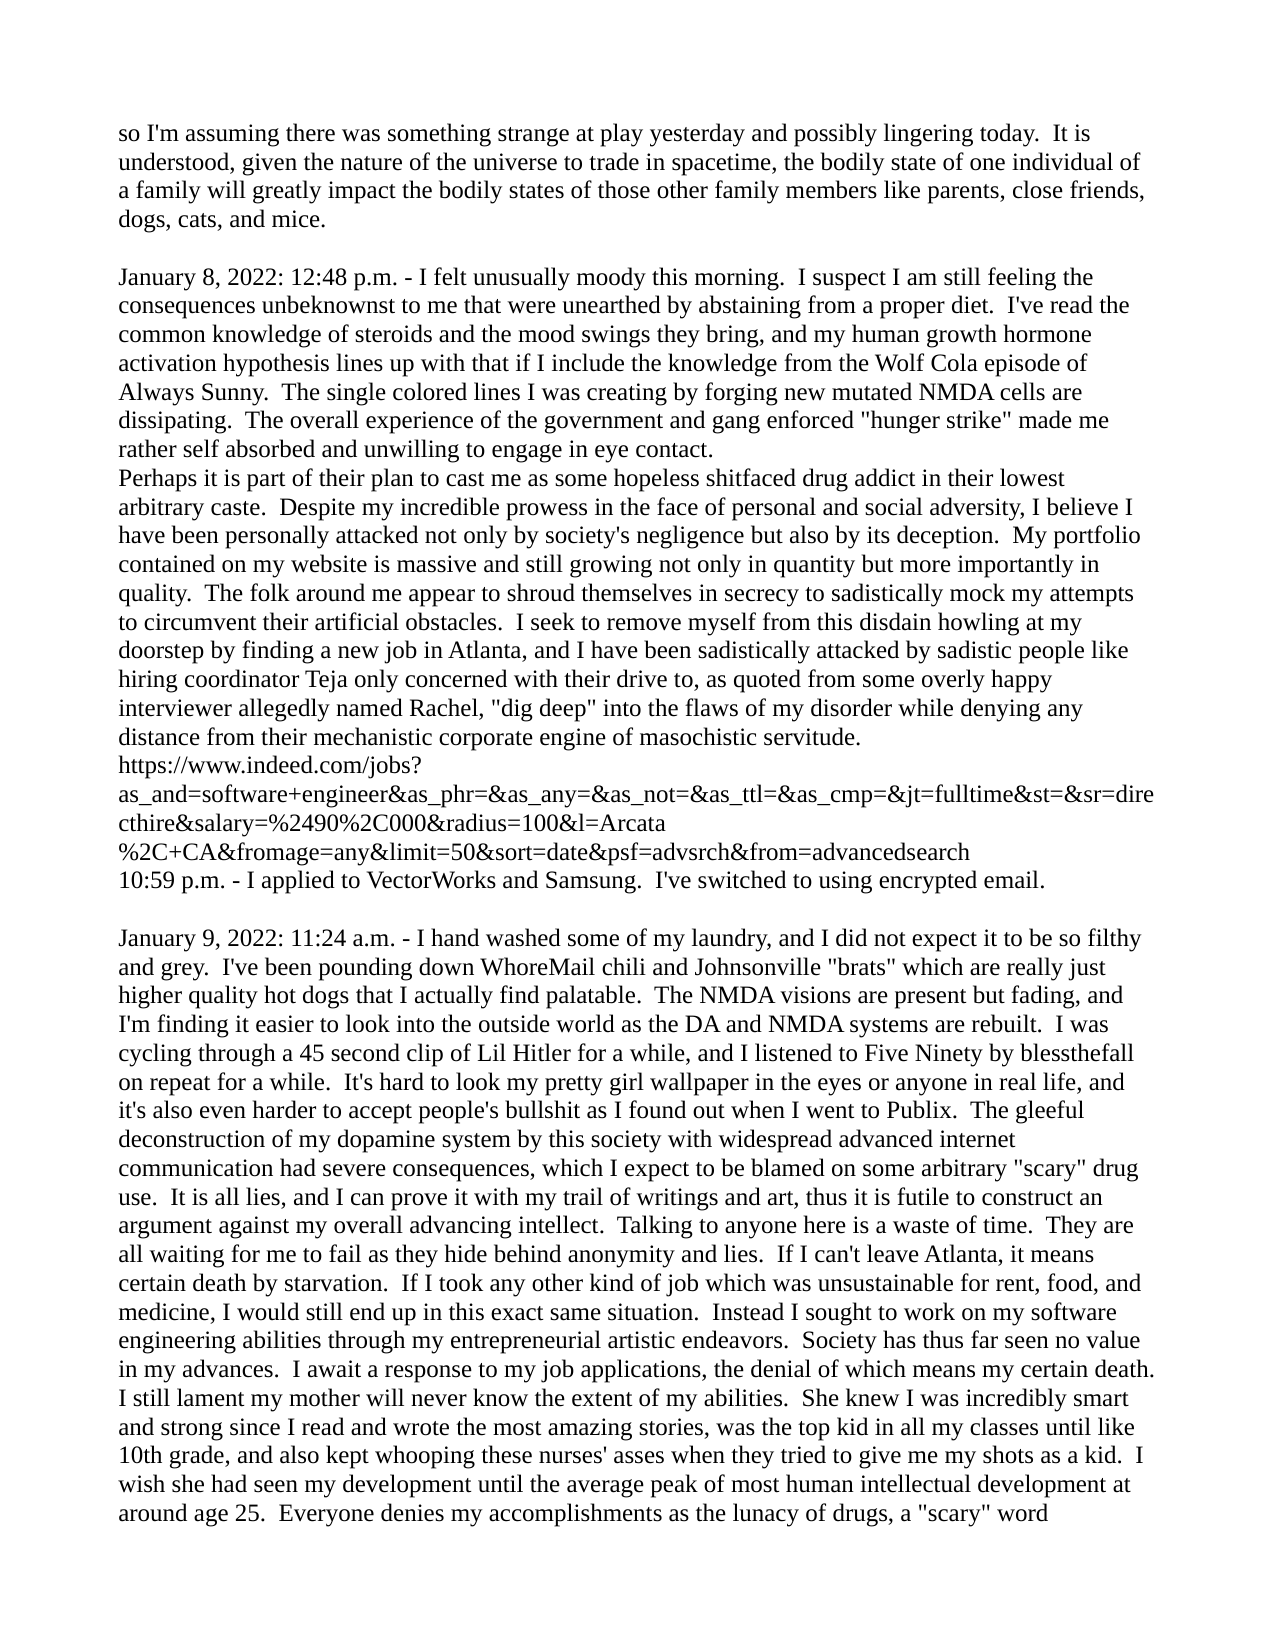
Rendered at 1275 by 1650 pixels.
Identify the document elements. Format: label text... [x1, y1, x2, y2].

text Perhaps it is part of their plan to cast me as some hopeless shitfaced drug addict in their lowest arbitrary caste. Despite my incredible prowess in the face of personal and social adversity, I believe I have been personally attacked not only by society's negligence but also by its deception. My portfolio contained on my website is massive and still growing not only in quantity but more importantly in quality. The folk around me appear to shroud themselves in secrecy to sadistically mock my attempts to circumvent their artificial obstacles. I seek to remove myself from this disdain howling at my doorstep by finding a new job in Atlanta, and I have been sadistically attacked by sadistic people like hiring coordinator Teja only concerned with their drive to, as quoted from some overly happy interviewer allegedly named Rachel, "dig deep" into the flaws of my disorder while denying any distance from their mechanistic corporate engine of masochistic servitude. [118, 463, 1157, 751]
text 10:59 p.m. - I applied to VectorWorks and Samsung. I've switched to using encrypted email. [118, 866, 1157, 894]
text I still lament my mother will never know the extent of my abilities. She knew I was incredibly smart and strong since I read and wrote the most amazing stories, was the top kid in all my classes until like 10th grade, and also kept whooping these nurses' asses when they tried to give me my shots as a kid. I wish she had seen my development until the average peak of most human intellectual development at around age 25. Everyone denies my accomplishments as the lunacy of drugs, a "scary" word [118, 1383, 1157, 1527]
text https://www.indeed.com/jobs?as_and=software+engineer&as_phr=&as_any=&as_not=&as_ttl=&as_cmp=&jt=fulltime&st=&sr=directhire&salary=%2490%2C000&radius=100&l=Arcata%2C+CA&fromage=any&limit=50&sort=date&psf=advsrch&from=advancedsearch [118, 751, 1157, 866]
text January 9, 2022: 11:24 a.m. - I hand washed some of my laundry, and I did not expect it to be so filthy and grey. I've been pounding down WhoreMail chili and Johnsonville "brats" which are really just higher quality hot dogs that I actually find palatable. The NMDA visions are present but fading, and I'm finding it easier to look into the outside world as the DA and NMDA systems are rebuilt. I was cycling through a 45 second clip of Lil Hitler for a while, and I listened to Five Ninety by blessthefall on repeat for a while. It's hard to look my pretty girl wallpaper in the eyes or anyone in real life, and it's also even harder to accept people's bullshit as I found out when I went to Publix. The gleeful deconstruction of my dopamine system by this society with widespread advanced internet communication had severe consequences, which I expect to be blamed on some arbitrary "scary" drug use. It is all lies, and I can prove it with my trail of writings and art, thus it is futile to construct an argument against my overall advancing intellect. Talking to anyone here is a waste of time. They are all waiting for me to fail as they hide behind anonymity and lies. If I can't leave Atlanta, it means certain death by starvation. If I took any other kind of job which was unsustainable for rent, food, and medicine, I would still end up in this exact same situation. Instead I sought to work on my software engineering abilities through my entrepreneurial artistic endeavors. Society has thus far seen no value in my advances. I await a response to my job applications, the denial of which means my certain death. [118, 923, 1157, 1383]
text January 8, 2022: 12:48 p.m. - I felt unusually moody this morning. I suspect I am still feeling the consequences unbeknownst to me that were unearthed by abstaining from a proper diet. I've read the common knowledge of steroids and the mood swings they bring, and my human growth hormone activation hypothesis lines up with that if I include the knowledge from the Wolf Cola episode of Always Sunny. The single colored lines I was creating by forging new mutated NMDA cells are dissipating. The overall experience of the government and gang enforced "hunger strike" made me rather self absorbed and unwilling to engage in eye contact. [118, 262, 1157, 463]
text so I'm assuming there was something strange at play yesterday and possibly lingering today. It is understood, given the nature of the universe to trade in spacetime, the bodily state of one individual of a family will greatly impact the bodily states of those other family members like parents, close friends, dogs, cats, and mice. [118, 118, 1157, 233]
